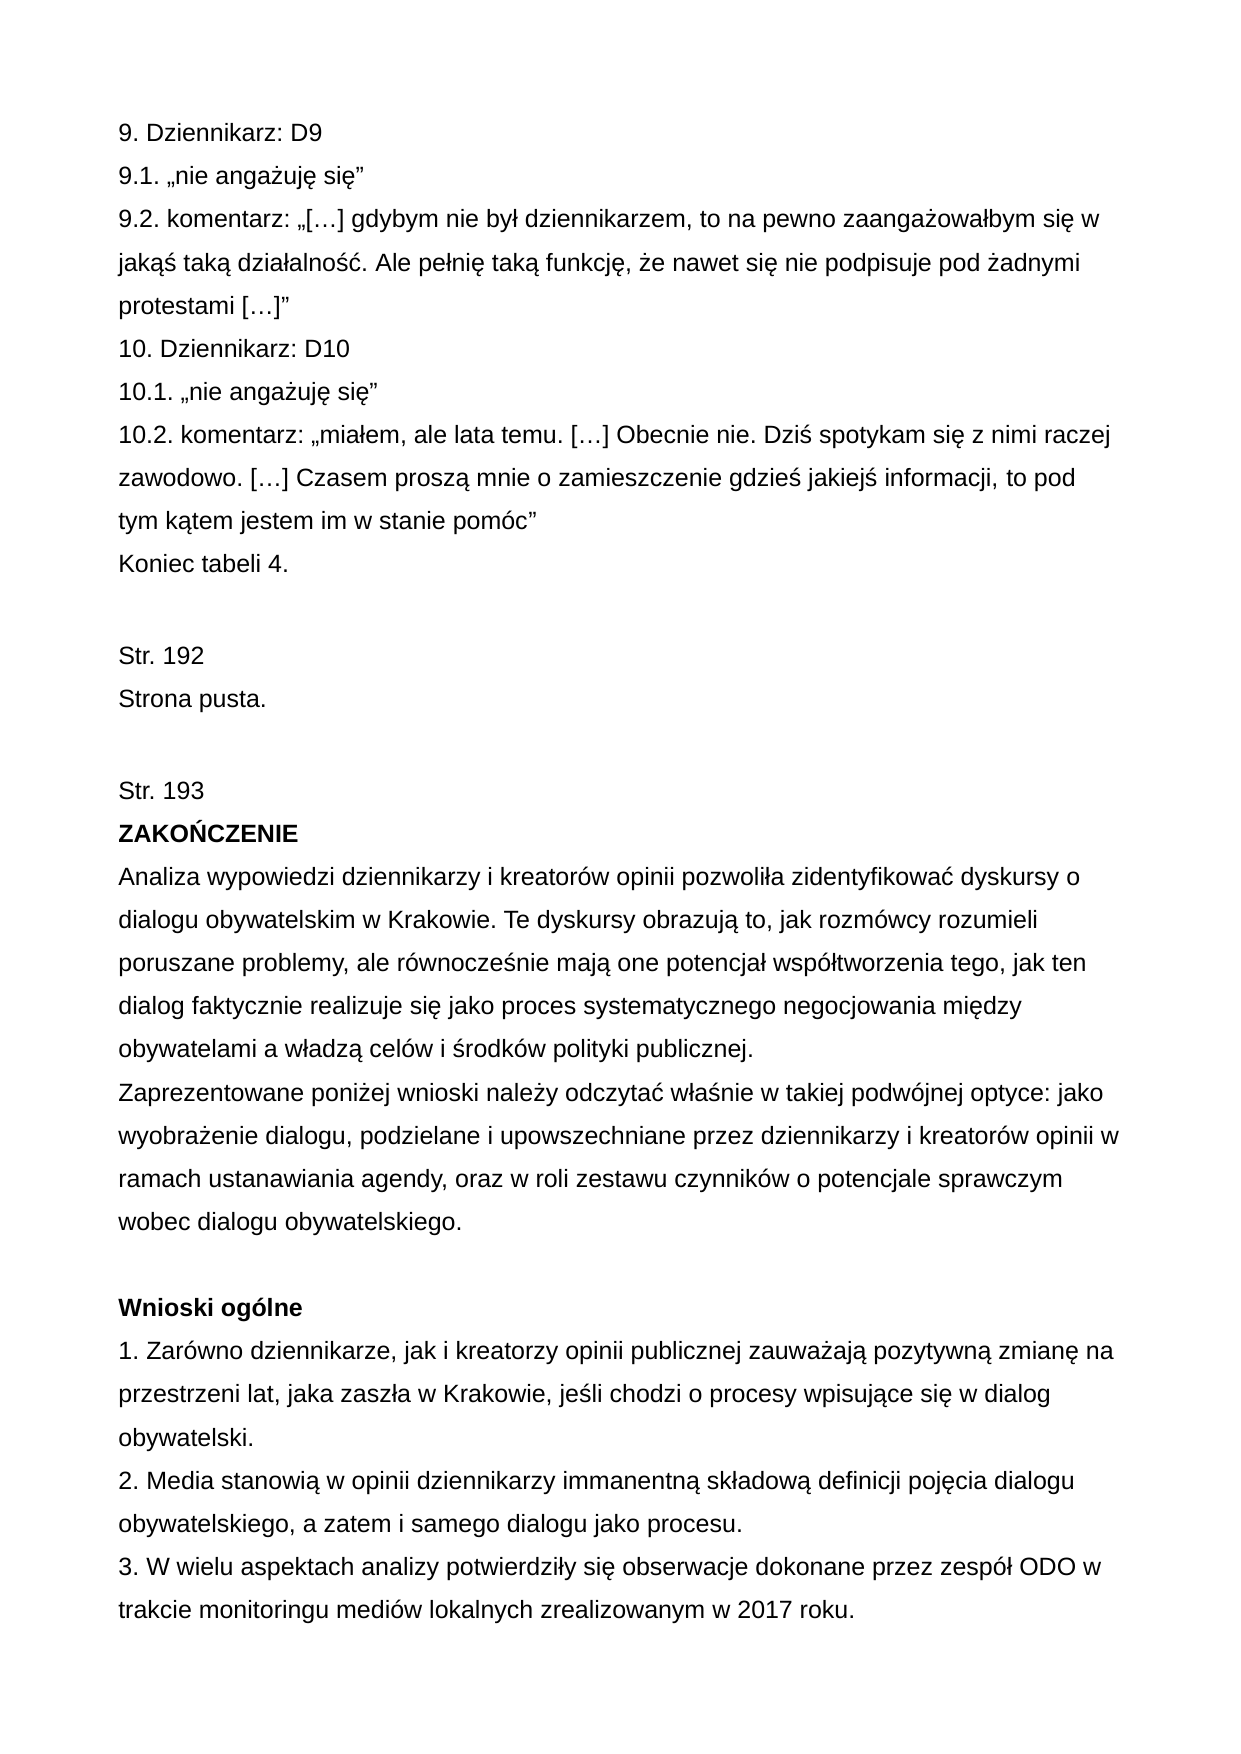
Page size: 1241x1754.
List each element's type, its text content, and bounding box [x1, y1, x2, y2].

text 3. W wielu aspektach analizy potwierdziły się obserwacje dokonane przez zespół ODO w trakcie monitoringu mediów lokalnych zrealizowanym w 2017 roku. [118, 1552, 1122, 1624]
text 9. Dziennikarz: D9 [118, 118, 1122, 147]
text 10.1. „nie angażuję się” [118, 377, 1122, 406]
text 2. Media stanowią w opinii dziennikarzy immanentną składową definicji pojęcia dialogu obywatelskiego, a zatem i samego dialogu jako procesu. [118, 1466, 1122, 1537]
text 10.2. komentarz: „miałem, ale lata temu. […] Obecnie nie. Dziś spotykam się z nimi raczej zawodowo. […] Czasem proszą mnie o zamieszczenie gdzieś jakiejś informacji, to pod tym kątem jestem im w stanie pomóc” [118, 420, 1122, 535]
text 9.2. komentarz: „[…] gdybym nie był dziennikarzem, to na pewno zaangażowałbym się w jakąś taką działalność. Ale pełnię taką funkcję, że nawet się nie podpisuje pod żadnymi protestami […]” [118, 204, 1122, 319]
text 9.1. „nie angażuję się” [118, 161, 1122, 190]
text 1. Zarówno dziennikarze, jak i kreatorzy opinii publicznej zauważają pozytywną zmianę na przestrzeni lat, jaka zaszła w Krakowie, jeśli chodzi o procesy wpisujące się w dialog obywatelski. [118, 1336, 1122, 1451]
text Str. 193 [118, 776, 1122, 804]
subtitle Wnioski ogólne [118, 1293, 1122, 1322]
text Zaprezentowane poniżej wnioski należy odczytać właśnie w takiej podwójnej optyce: jako wyobrażenie dialogu, podzielane i upowszechniane przez dziennikarzy i kreatorów opinii w ramach ustanawiania agendy, oraz w roli zestawu czynników o potencjale sprawczym wobec dialogu obywatelskiego. [118, 1077, 1122, 1236]
text Koniec tabeli 4. [118, 549, 1122, 578]
text Strona pusta. [118, 684, 1122, 713]
text Str. 192 [118, 641, 1122, 670]
subtitle ZAKOŃCZENIE [118, 819, 1122, 847]
text Analiza wypowiedzi dziennikarzy i kreatorów opinii pozwoliła zidentyfikować dyskursy o dialogu obywatelskim w Krakowie. Te dyskursy obrazują to, jak rozmówcy rozumieli poruszane problemy, ale równocześnie mają one potencjał współtworzenia tego, jak ten dialog faktycznie realizuje się jako proces systematycznego negocjowania między obywatelami a władzą celów i środków polityki publicznej. [118, 862, 1122, 1063]
text 10. Dziennikarz: D10 [118, 334, 1122, 362]
